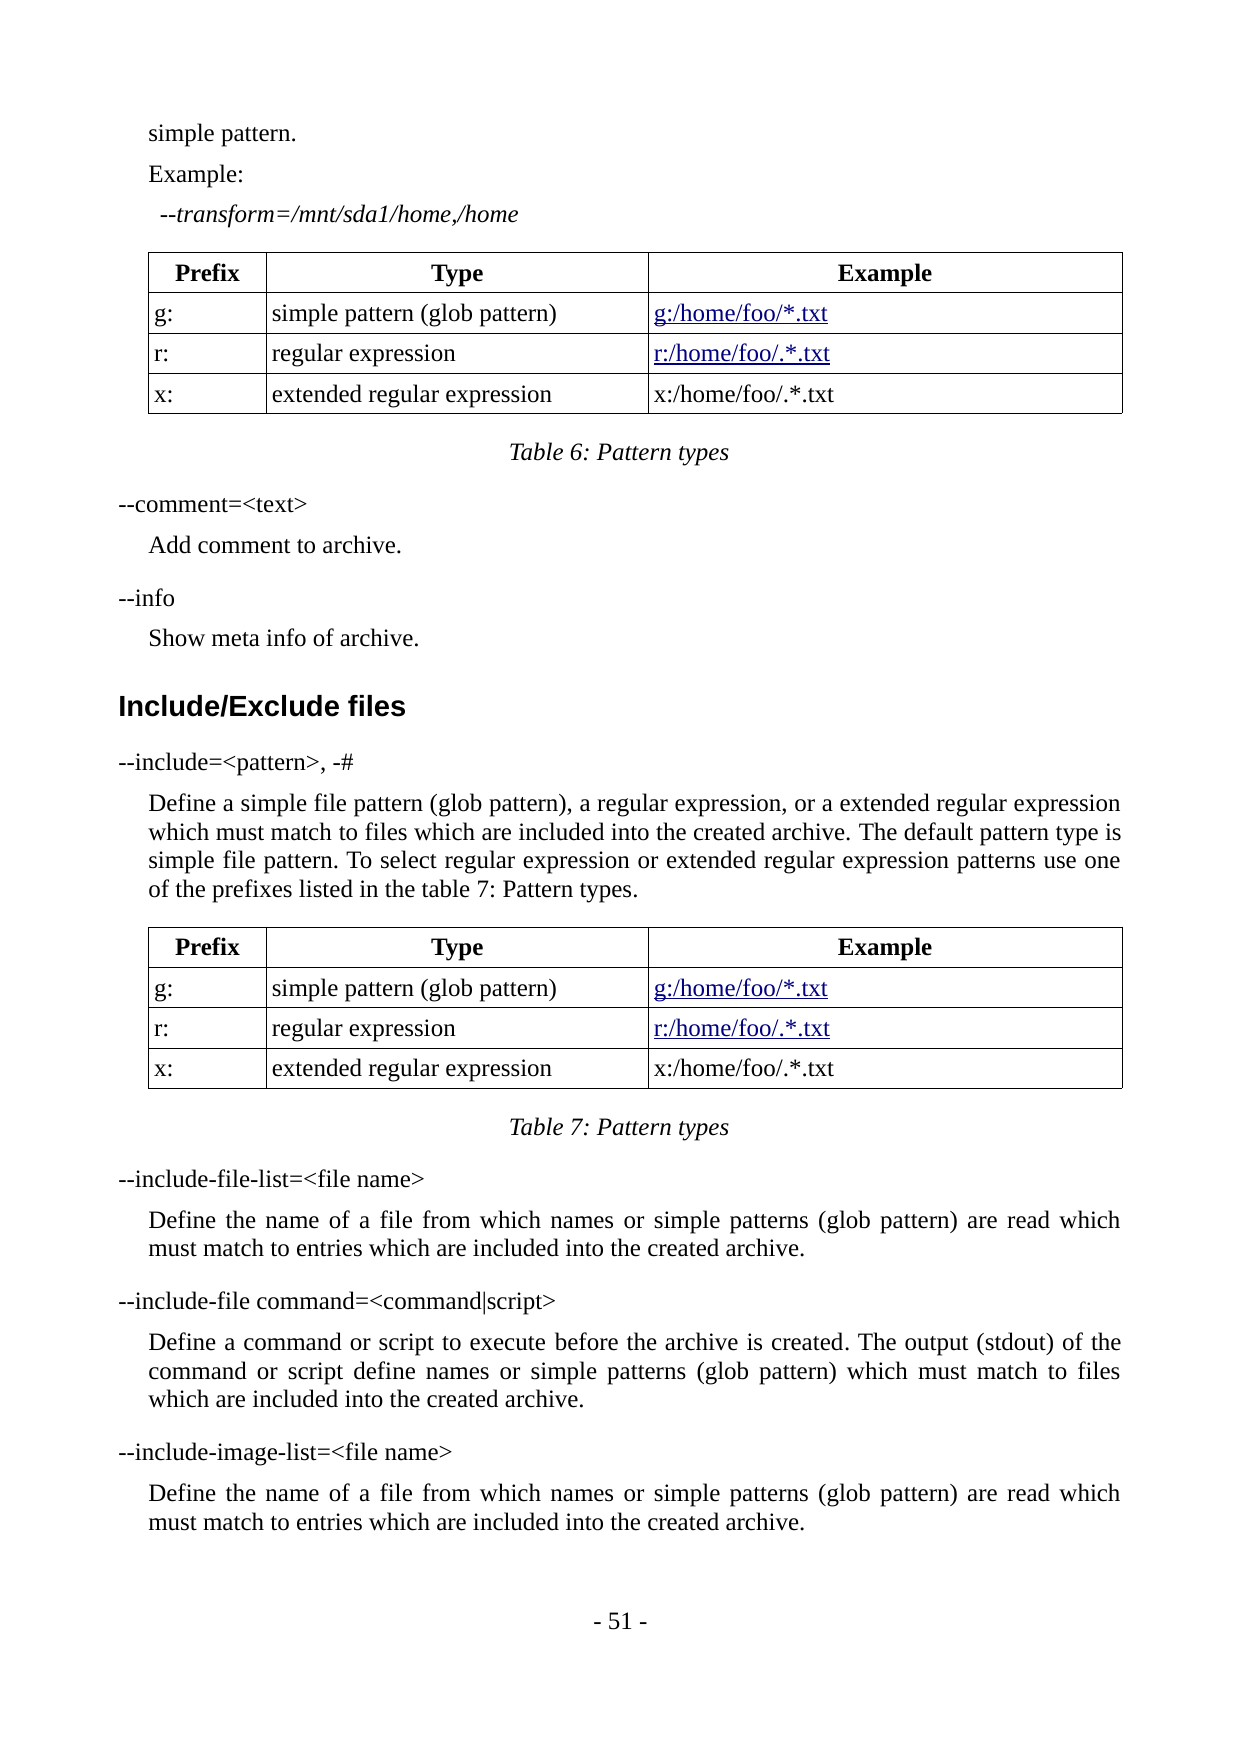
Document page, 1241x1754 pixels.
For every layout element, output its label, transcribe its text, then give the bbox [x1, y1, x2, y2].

table_cell extended regular expression [267, 1049, 648, 1088]
text simple pattern. [148, 118, 1122, 147]
text Table 6: Pattern types [118, 437, 1122, 466]
table_cell extended regular expression [267, 374, 648, 413]
text Define a command or script to execute before the archive is created. The output (stdout) of the command or script define names or simple patterns (glob pattern) which must match to files which are included into the created archive. [148, 1327, 1122, 1413]
text Define a simple file pattern (glob pattern), a regular expression, or a extended regular expression which must match to files which are included into the created archive. The default pattern type is simple file pattern. To select regular expression or extended regular expression patterns use one of the prefixes listed in the table 7: Pattern types. [148, 788, 1122, 903]
text Example: [148, 159, 1122, 188]
table_cell x: [149, 374, 266, 413]
table_cell g:/home/foo/*.txt [649, 293, 1122, 332]
table_cell simple pattern (glob pattern) [267, 293, 648, 332]
table_cell regular expression [267, 1008, 648, 1048]
table_cell x:/home/foo/.*.txt [649, 1049, 1122, 1088]
table_cell simple pattern (glob pattern) [267, 968, 648, 1007]
table_cell r:/home/foo/.*.txt [649, 1008, 1122, 1048]
title --include-file-list=<file name> [118, 1164, 1122, 1193]
text --transform=/mnt/sda1/home,/home [159, 199, 1122, 228]
table_header Prefix [149, 928, 266, 967]
text Add comment to archive. [148, 530, 1122, 559]
table_cell g: [149, 968, 266, 1007]
table_header Type [267, 928, 648, 967]
table_cell g:/home/foo/*.txt [649, 968, 1122, 1007]
table_cell r: [149, 334, 266, 373]
title --info [118, 583, 1122, 611]
table_cell regular expression [267, 334, 648, 373]
table_header Example [649, 928, 1122, 967]
table_cell x: [149, 1049, 266, 1088]
table_header Prefix [149, 253, 266, 292]
title --include=<pattern>, -# [118, 747, 1122, 776]
table_header Type [267, 253, 648, 292]
table_cell x:/home/foo/.*.txt [649, 374, 1122, 413]
table_header Example [649, 253, 1122, 292]
title --include-file command=<command|script> [118, 1286, 1122, 1315]
title --comment=<text> [118, 489, 1122, 518]
table_cell g: [149, 293, 266, 332]
table_cell r:/home/foo/.*.txt [649, 334, 1122, 373]
text Define the name of a file from which names or simple patterns (glob pattern) are read which must match to entries which are included into the created archive. [148, 1205, 1122, 1262]
subtitle Include/Exclude files [118, 689, 1122, 723]
table_cell r: [149, 1008, 266, 1048]
title --include-image-list=<file name> [118, 1437, 1122, 1466]
text Show meta info of archive. [148, 623, 1122, 652]
text Table 7: Pattern types [118, 1112, 1122, 1140]
text Define the name of a file from which names or simple patterns (glob pattern) are read which must match to entries which are included into the created archive. [148, 1478, 1122, 1535]
